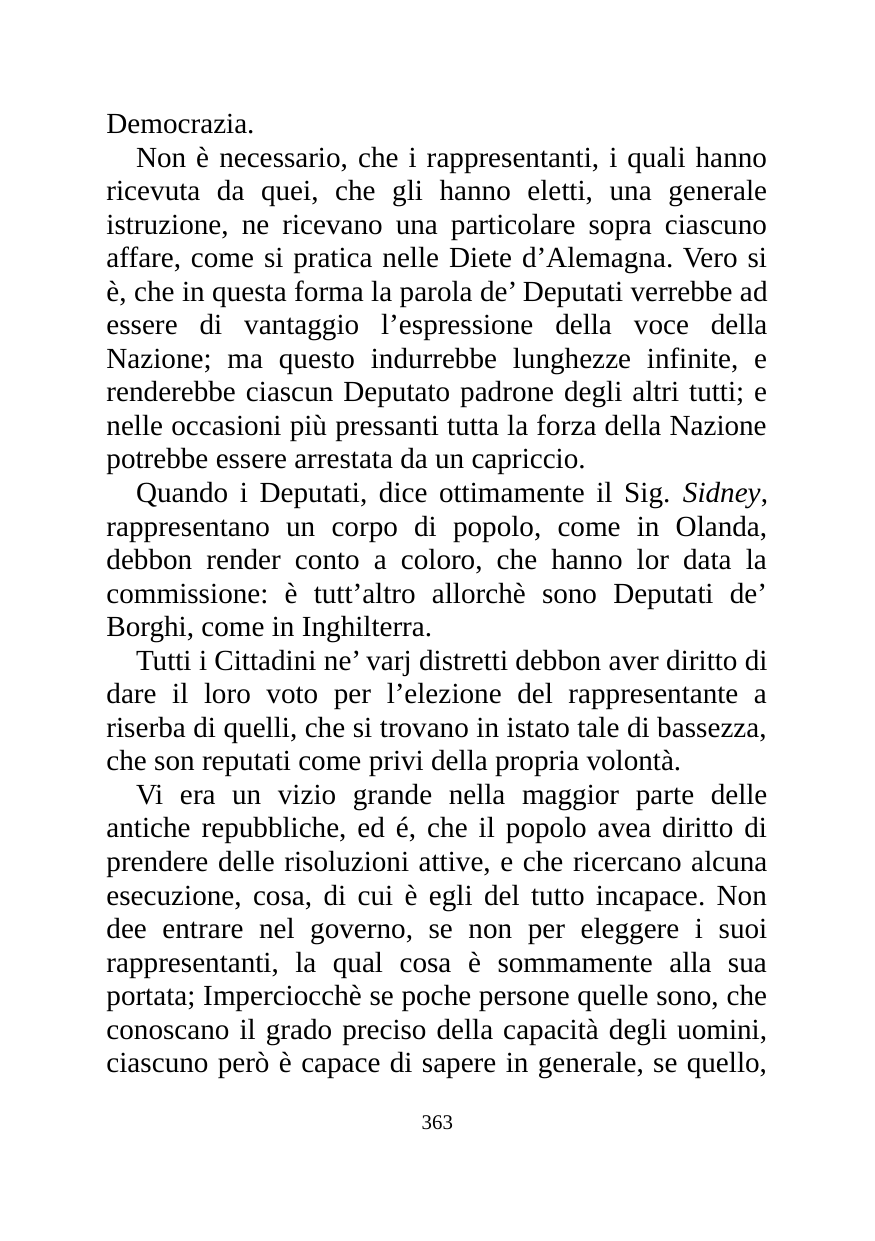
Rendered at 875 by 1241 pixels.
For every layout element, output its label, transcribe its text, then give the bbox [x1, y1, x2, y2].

text Tutti i Cittadini ne’ varj distretti debbon aver diritto di dare il loro voto per l’elezione del rappresentante a riserba di quelli, che si trovano in istato tale di bassezza, che son reputati come privi della propria volontà. [106, 643, 768, 777]
text Quando i Deputati, dice ottimamente il Sig. Sidney, rappresentano un corpo di popolo, come in Olanda, debbon render conto a coloro, che hanno lor data la commissione: è tutt’altro allorchè sono Deputati de’ Borghi, come in Inghilterra. [106, 475, 768, 643]
text Non è necessario, che i rappresentanti, i quali hanno ricevuta da quei, che gli hanno eletti, una generale istruzione, ne ricevano una particolare sopra ciascuno affare, come si pratica nelle Diete d’Alemagna. Vero si è, che in questa forma la parola de’ Deputati verrebbe ad essere di vantaggio l’espressione della voce della Nazione; ma questo indurrebbe lunghezze infinite, e renderebbe ciascun Deputato padrone degli altri tutti; e nelle occasioni più pressanti tutta la forza della Nazione potrebbe essere arrestata da un capriccio. [106, 140, 768, 475]
text Vi era un vizio grande nella maggior parte delle antiche repubbliche, ed é, che il popolo avea diritto di prendere delle risoluzioni attive, e che ricercano alcuna esecuzione, cosa, di cui è egli del tutto incapace. Non dee entrare nel governo, se non per eleggere i suoi rappresentanti, la qual cosa è sommamente alla sua portata; Imperciocchè se poche persone quelle sono, che conoscano il grado preciso della capacità degli uomini, ciascuno però è capace di sapere in generale, se quello, [106, 777, 768, 1079]
text Democrazia. [106, 106, 768, 140]
